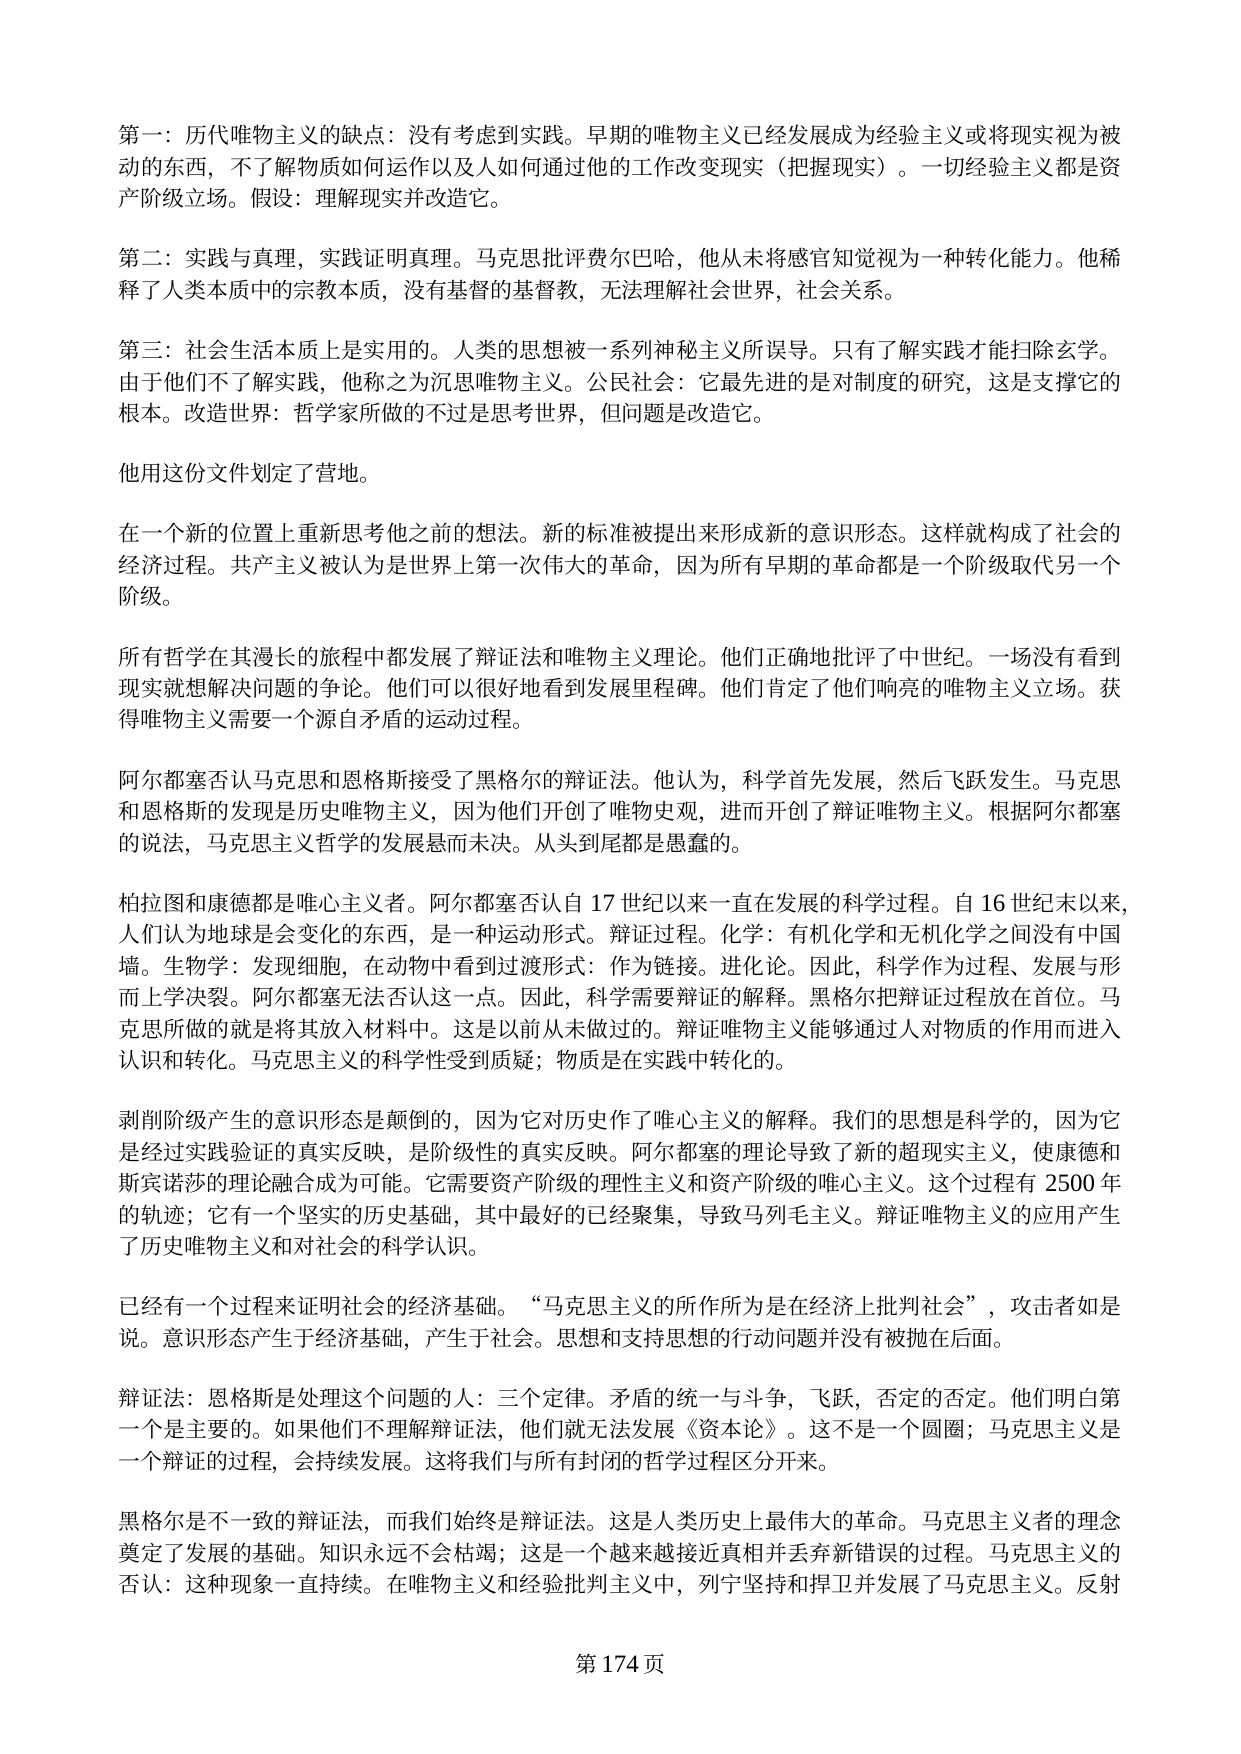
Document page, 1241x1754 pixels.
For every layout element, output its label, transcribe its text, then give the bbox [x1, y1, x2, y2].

text 第三：社会生活本质上是实用的。人类的思想被一系列神秘主义所误导。只有了解实践才能扫除玄学。由于他们不了解实践，他称之为沉思唯物主义。公民社会：它最先进的是对制度的研究，这是支撑它的根本。改造世界：哲学家所做的不过是思考世界，但问题是改造它。 [118, 333, 1122, 428]
text 第一：历代唯物主义的缺点：没有考虑到实践。早期的唯物主义已经发展成为经验主义或将现实视为被动的东西，不了解物质如何运作以及人如何通过他的工作改变现实（把握现实）。一切经验主义都是资产阶级立场。假设：理解现实并改造它。 [118, 118, 1122, 213]
text 所有哲学在其漫长的旅程中都发展了辩证法和唯物主义理论。他们正确地批评了中世纪。一场没有看到现实就想解决问题的争论。他们可以很好地看到发展里程碑。他们肯定了他们响亮的唯物主义立场。获得唯物主义需要一个源自矛盾的运动过程。 [118, 640, 1122, 734]
text 柏拉图和康德都是唯心主义者。阿尔都塞否认自17世纪以来一直在发展的科学过程。自16世纪末以来，人们认为地球是会变化的东西，是一种运动形式。辩证过程。化学：有机化学和无机化学之间没有中国墙。生物学：发现细胞，在动物中看到过渡形式：作为链接。进化论。因此，科学作为过程、发展与形而上学决裂。阿尔都塞无法否认这一点。因此，科学需要辩证的解释。黑格尔把辩证过程放在首位。马克思所做的就是将其放入材料中。这是以前从未做过的。辩证唯物主义能够通过人对物质的作用而进入认识和转化。马克思主义的科学性受到质疑；物质是在实践中转化的。 [118, 886, 1122, 1075]
text 黑格尔是不一致的辩证法，而我们始终是辩证法。这是人类历史上最伟大的革命。马克思主义者的理念奠定了发展的基础。知识永远不会枯竭；这是一个越来越接近真相并丢弃新错误的过程。马克思主义的否认：这种现象一直持续。在唯物主义和经验批判主义中，列宁坚持和捍卫并发展了马克思主义。反射 [118, 1504, 1122, 1599]
text 阿尔都塞否认马克思和恩格斯接受了黑格尔的辩证法。他认为，科学首先发展，然后飞跃发生。马克思和恩格斯的发现是历史唯物主义，因为他们开创了唯物史观，进而开创了辩证唯物主义。根据阿尔都塞的说法，马克思主义哲学的发展悬而未决。从头到尾都是愚蠢的。 [118, 763, 1122, 857]
text 在一个新的位置上重新思考他之前的想法。新的标准被提出来形成新的意识形态。这样就构成了社会的经济过程。共产主义被认为是世界上第一次伟大的革命，因为所有早期的革命都是一个阶级取代另一个阶级。 [118, 517, 1122, 611]
text 辩证法：恩格斯是处理这个问题的人：三个定律。矛盾的统一与斗争，飞跃，否定的否定。他们明白第一个是主要的。如果他们不理解辩证法，他们就无法发展《资本论》。这不是一个圆圈；马克思主义是一个辩证的过程，会持续发展。这将我们与所有封闭的哲学过程区分开来。 [118, 1381, 1122, 1476]
text 第二：实践与真理，实践证明真理。马克思批评费尔巴哈，他从未将感官知觉视为一种转化能力。他稀释了人类本质中的宗教本质，没有基督的基督教，无法理解社会世界，社会关系。 [118, 242, 1122, 304]
text 已经有一个过程来证明社会的经济基础。“马克思主义的所作所为是在经济上批判社会”，攻击者如是说。意识形态产生于经济基础，产生于社会。思想和支持思想的行动问题并没有被抛在后面。 [118, 1289, 1122, 1352]
text 剥削阶级产生的意识形态是颠倒的，因为它对历史作了唯心主义的解释。我们的思想是科学的，因为它是经过实践验证的真实反映，是阶级性的真实反映。阿尔都塞的理论导致了新的超现实主义，使康德和斯宾诺莎的理论融合成为可能。它需要资产阶级的理性主义和资产阶级的唯心主义。这个过程有2500年的轨迹；它有一个坚实的历史基础，其中最好的已经聚集，导致马列毛主义。辩证唯物主义的应用产生了历史唯物主义和对社会的科学认识。 [118, 1103, 1122, 1261]
text 他用这份文件划定了营地。 [118, 456, 1122, 488]
